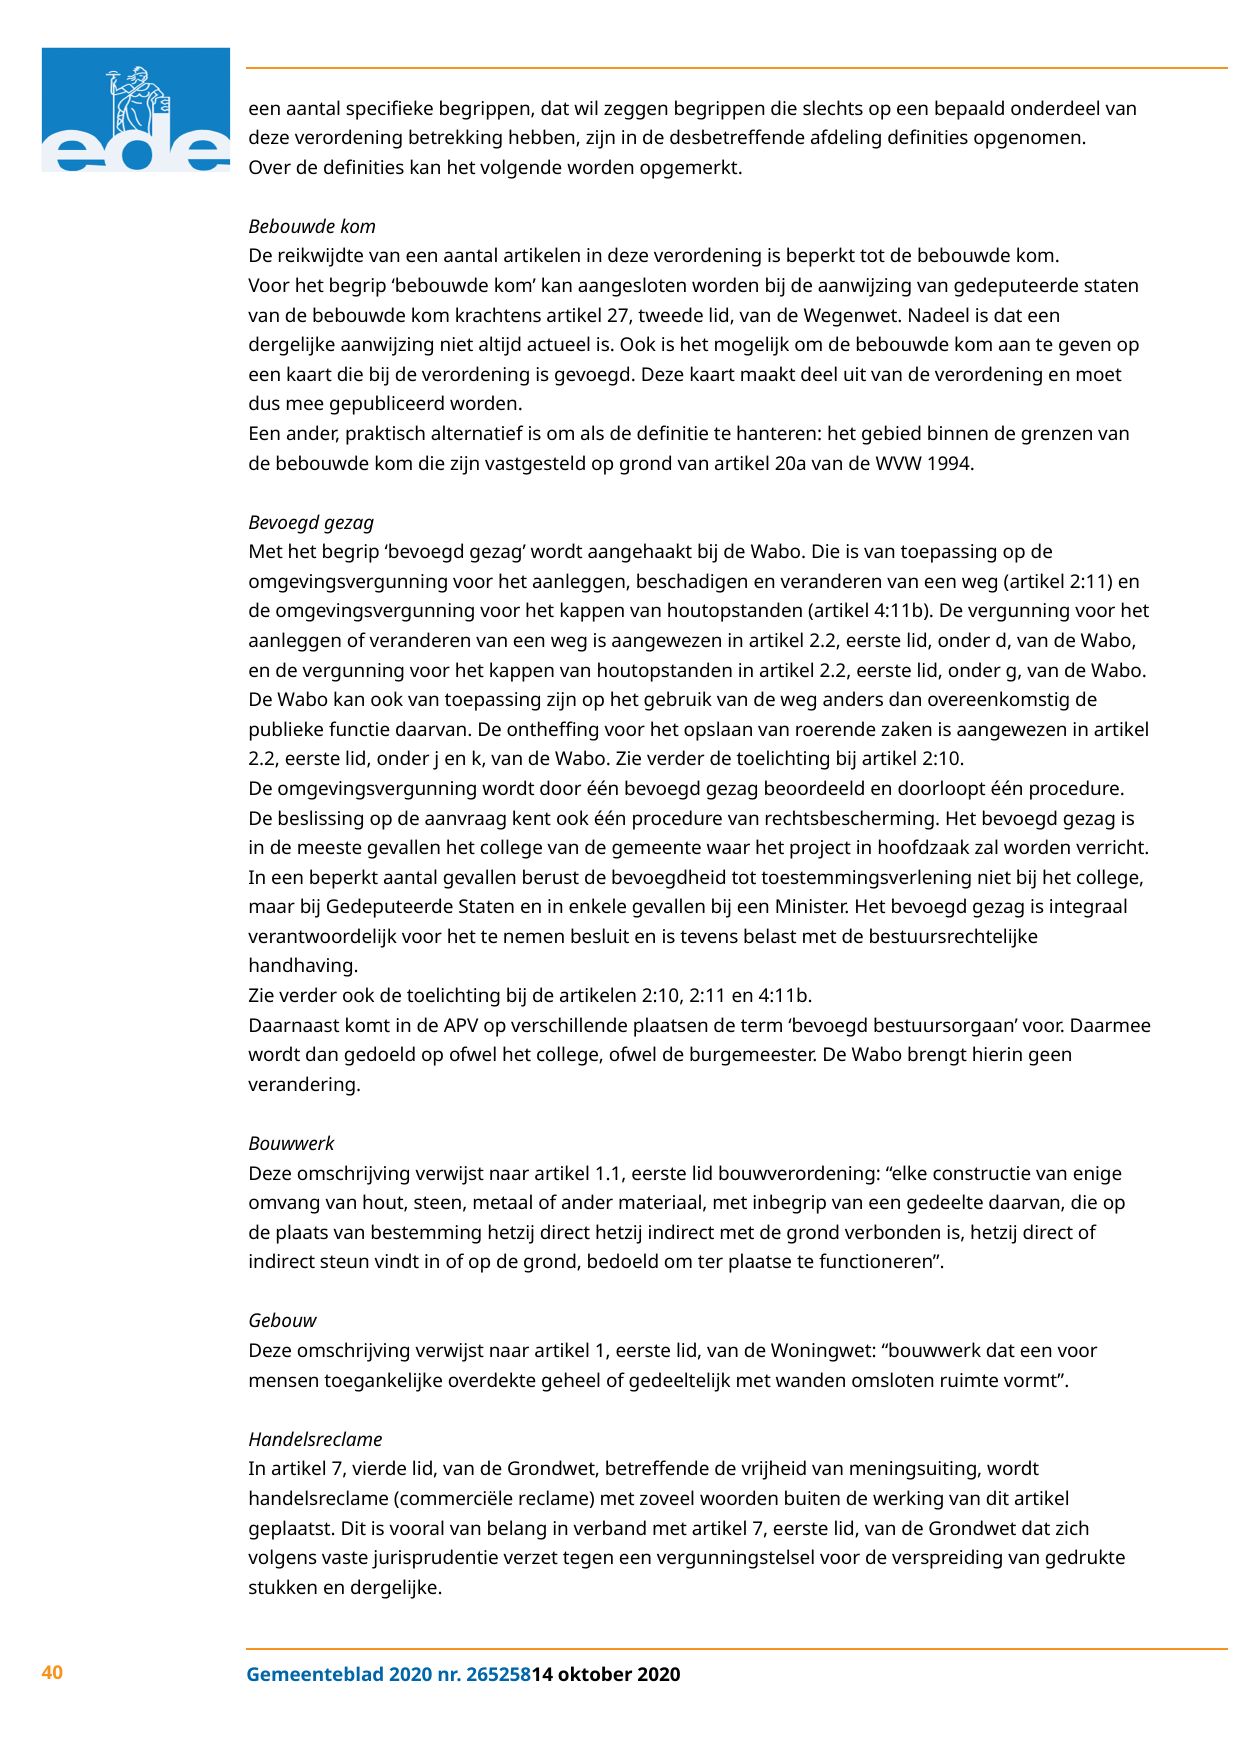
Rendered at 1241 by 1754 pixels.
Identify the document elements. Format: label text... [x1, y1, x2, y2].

text Over de definities kan het volgende worden opgemerkt. [248, 154, 1152, 180]
text De reikwijdte van een aantal artikelen in deze verordening is beperkt tot de bebouwde kom. [248, 243, 1152, 268]
text Bevoegd gezag [248, 509, 1152, 535]
text Met het begrip ‘bevoegd gezag’ wordt aangehaakt bij de Wabo. Die is van toepassing op de omgevingsvergunning voor het aanleggen, beschadigen en veranderen van een weg (artikel 2:11) en de omgevingsvergunning voor het kappen van houtopstanden (artikel 4:11b). De vergunning voor het aanleggen of veranderen van een weg is aangewezen in artikel 2.2, eerste lid, onder d, van de Wabo, en de vergunning voor het kappen van houtopstanden in artikel 2.2, eerste lid, onder g, van de Wabo. De Wabo kan ook van toepassing zijn op het gebruik van de weg anders dan overeenkomstig de publieke functie daarvan. De ontheffing voor het opslaan van roerende zaken is aangewezen in artikel 2.2, eerste lid, onder j en k, van de Wabo. Zie verder de toelichting bij artikel 2:10. [248, 538, 1152, 771]
text Een ander, praktisch alternatief is om als de definitie te hanteren: het gebied binnen de grenzen van de bebouwde kom die zijn vastgesteld op grond van artikel 20a van de WVW 1994. [248, 420, 1152, 476]
text De omgevingsvergunning wordt door één bevoegd gezag beoordeeld en doorloopt één procedure. De beslissing op de aanvraag kent ook één procedure van rechtsbescherming. Het bevoegd gezag is in de meeste gevallen het college van de gemeente waar het project in hoofdzaak zal worden verricht. In een beperkt aantal gevallen berust de bevoegdheid tot toestemmingsverlening niet bij het college, maar bij Gedeputeerde Staten en in enkele gevallen bij een Minister. Het bevoegd gezag is integraal verantwoordelijk voor het te nemen besluit en is tevens belast met de bestuursrechtelijke handhaving. [248, 775, 1152, 978]
text Bebouwde kom [248, 213, 1152, 239]
picture [41, 47, 231, 172]
text Zie verder ook de toelichting bij de artikelen 2:10, 2:11 en 4:11b. [248, 982, 1152, 1008]
text een aantal specifieke begrippen, dat wil zeggen begrippen die slechts op een bepaald onderdeel van deze verordening betrekking hebben, zijn in de desbetreffende afdeling definities opgenomen. [248, 95, 1152, 150]
text Handelsreclame [248, 1426, 1152, 1452]
text Daarnaast komt in de APV op verschillende plaatsen de term ‘bevoegd bestuursorgaan’ voor. Daarmee wordt dan gedoeld op ofwel het college, ofwel de burgemeester. De Wabo brengt hierin geen verandering. [248, 1012, 1152, 1097]
text Deze omschrijving verwijst naar artikel 1.1, eerste lid bouwverordening: “elke constructie van enige omvang van hout, steen, metaal of ander materiaal, met inbegrip van een gedeelte daarvan, die op de plaats van bestemming hetzij direct hetzij indirect met de grond verbonden is, hetzij direct of indirect steun vindt in of op de grond, bedoeld om ter plaatse te functioneren”. [248, 1160, 1152, 1274]
text Bouwwerk [248, 1130, 1152, 1156]
text Gebouw [248, 1308, 1152, 1333]
text Deze omschrijving verwijst naar artikel 1, eerste lid, van de Woningwet: “bouwwerk dat een voor mensen toegankelijke overdekte geheel of gedeeltelijk met wanden omsloten ruimte vormt”. [248, 1337, 1152, 1393]
text Voor het begrip ‘bebouwde kom’ kan aangesloten worden bij de aanwijzing van gedeputeerde staten van de bebouwde kom krachtens artikel 27, tweede lid, van de Wegenwet. Nadeel is dat een dergelijke aanwijzing niet altijd actueel is. Ook is het mogelijk om de bebouwde kom aan te geven op een kaart die bij de verordening is gevoegd. Deze kaart maakt deel uit van de verordening en moet dus mee gepubliceerd worden. [248, 272, 1152, 416]
text In artikel 7, vierde lid, van de Grondwet, betreffende de vrijheid van meningsuiting, wordt handelsreclame (commerciële reclame) met zoveel woorden buiten de werking van dit artikel geplaatst. Dit is vooral van belang in verband met artikel 7, eerste lid, van de Grondwet dat zich volgens vaste jurisprudentie verzet tegen een vergunningstelsel voor de verspreiding van gedrukte stukken en dergelijke. [248, 1456, 1152, 1600]
